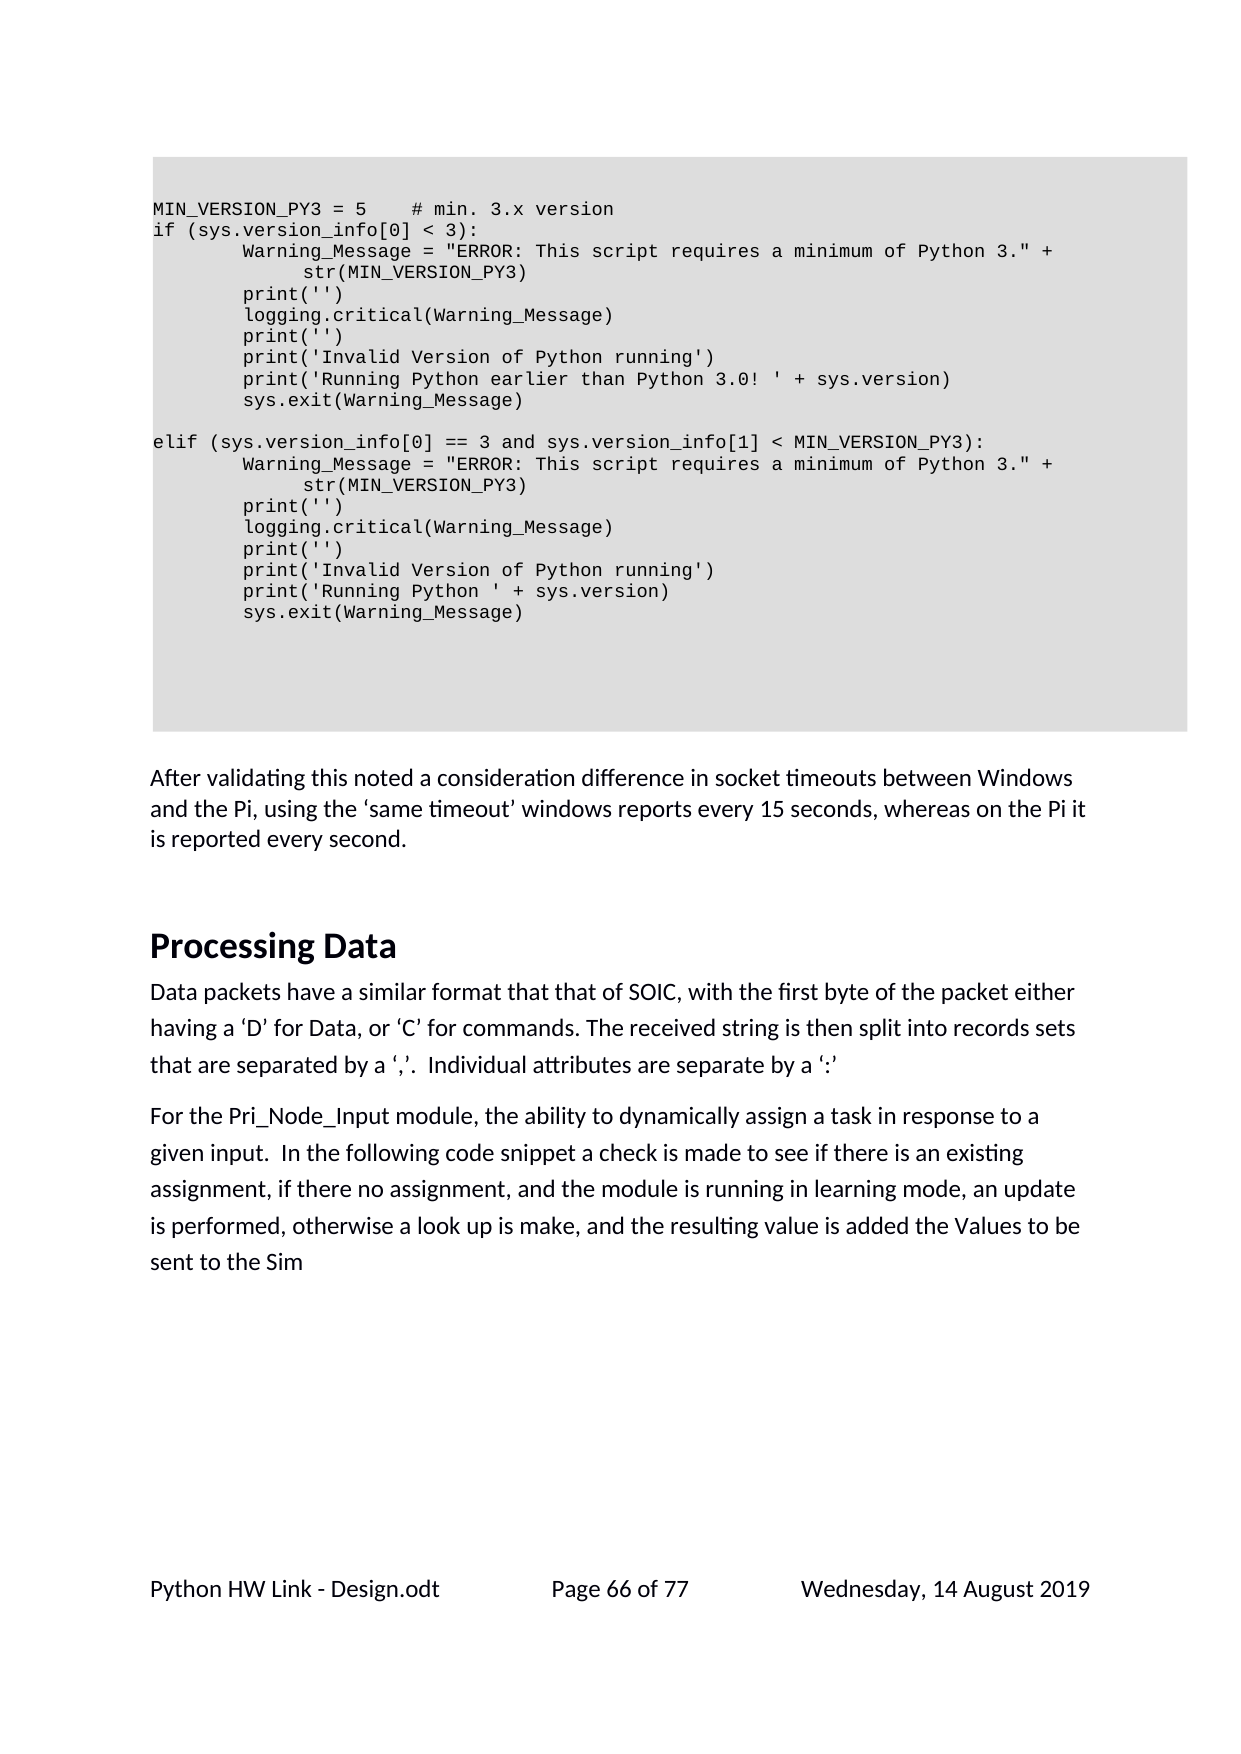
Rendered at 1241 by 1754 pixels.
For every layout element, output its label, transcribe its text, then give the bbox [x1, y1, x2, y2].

text For the Pri_Node_Input module, the ability to dynamically assign a task in response to a given input. In the following code snippet a check is made to see if there is an existing assignment, if there no assignment, and the module is running in learning mode, an update is performed, otherwise a look up is make, and the resulting value is added the Values to be sent to the Sim [150, 1100, 1090, 1277]
subtitle Processing Data [150, 922, 1090, 968]
text Data packets have a similar format that that of SOIC, with the first byte of the packet either having a ‘D’ for Data, or ‘C’ for commands. The received string is then split into records sets that are separated by a ‘,’. Individual attributes are separate by a ‘:’ [150, 976, 1090, 1079]
text After validating this noted a consideration difference in socket timeouts between Windows and the Pi, using the ‘same timeout’ windows reports every 15 seconds, whereas on the Pi it is reported every second. [150, 762, 1090, 854]
